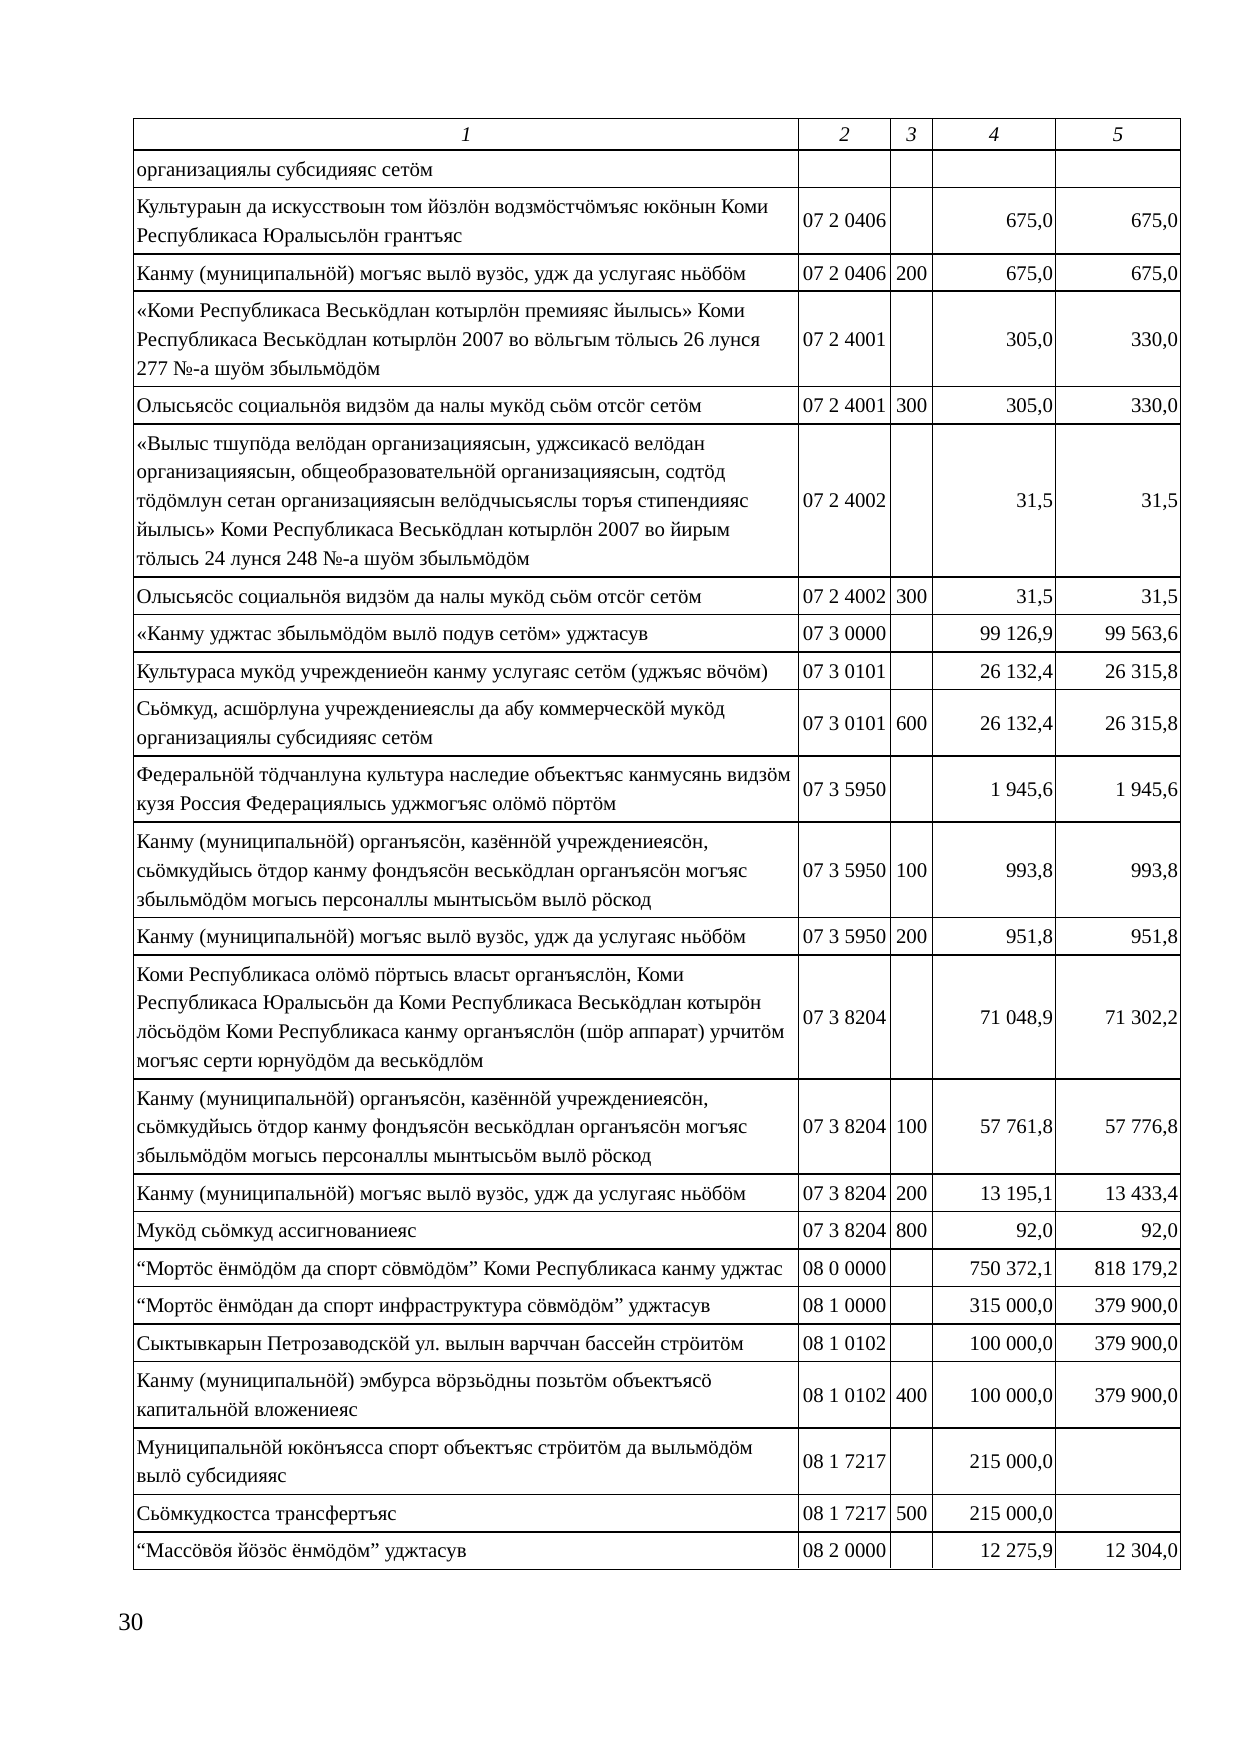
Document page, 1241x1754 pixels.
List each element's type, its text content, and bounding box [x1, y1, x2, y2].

table_cell 99 563,6 [1056, 615, 1180, 651]
table_cell 57 776,8 [1056, 1080, 1180, 1173]
table_cell 500 [891, 1495, 932, 1531]
table_cell 07 2 0406 [799, 188, 890, 253]
table_cell [891, 653, 932, 688]
table_cell [891, 151, 932, 187]
table_header 1 [134, 119, 798, 149]
table_cell 26 315,8 [1056, 690, 1180, 755]
table_cell Олысьясӧс социальнӧя видзӧм да налы мукӧд сьӧм отсӧг сетӧм [134, 387, 798, 423]
table_cell 08 1 0000 [799, 1287, 890, 1323]
table_cell Канму (муниципальнӧй) органъясӧн, казённӧй учреждениеясӧн, сьӧмкудйысь ӧтдор канму фондъясӧн веськӧдлан органъясӧн могъяс збыльмӧдӧм могысь персоналлы мынтысьӧм вылӧ рӧскод [134, 823, 798, 916]
table_cell 07 2 0406 [799, 255, 890, 290]
table_cell 600 [891, 690, 932, 755]
table_cell Олысьясӧс социальнӧя видзӧм да налы мукӧд сьӧм отсӧг сетӧм [134, 578, 798, 613]
table_cell Коми Республикаса олӧмӧ пӧртысь власьт органъяслӧн, Коми Республикаса Юралысьӧн да Коми Республикаса Веськӧдлан котырӧн лӧсьӧдӧм Коми Республикаса канму органъяслӧн (шӧр аппарат) урчитӧм могъяс серти юрнуӧдӧм да веськӧдлӧм [134, 956, 798, 1078]
table_cell 08 1 0102 [799, 1325, 890, 1361]
table_cell 13 195,1 [933, 1175, 1055, 1211]
table_cell «Коми Республикаса Веськӧдлан котырлӧн премияяс йылысь» Коми Республикаса Веськӧдлан котырлӧн 2007 во вӧльгым тӧлысь 26 лунся 277 №-а шуӧм збыльмӧдӧм [134, 292, 798, 386]
table_cell Канму (муниципальнӧй) могъяс вылӧ вузӧс, удж да услугаяс ньӧбӧм [134, 918, 798, 954]
table_cell 750 372,1 [933, 1250, 1055, 1286]
table_cell 92,0 [933, 1212, 1055, 1248]
table_cell 200 [891, 1175, 932, 1211]
table_cell “Массӧвӧя йӧзӧс ёнмӧдӧм” уджтасув [134, 1533, 798, 1568]
table_cell Канму (муниципальнӧй) органъясӧн, казённӧй учреждениеясӧн, сьӧмкудйысь ӧтдор канму фондъясӧн веськӧдлан органъясӧн могъяс збыльмӧдӧм могысь персоналлы мынтысьӧм вылӧ рӧскод [134, 1080, 798, 1173]
table_cell 07 3 8204 [799, 1212, 890, 1248]
table_cell «Вылыс тшупӧда велӧдан организацияясын, уджсикасӧ велӧдан организацияясын, общеобразовательнӧй организацияясын, содтӧд тӧдӧмлун сетан организацияясын велӧдчысьяслы торъя стипендияяс йылысь» Коми Республикаса Веськӧдлан котырлӧн 2007 во йирым тӧлысь 24 лунся 248 №-а шуӧм збыльмӧдӧм [134, 425, 798, 576]
table_cell 12 275,9 [933, 1533, 1055, 1568]
table_cell 31,5 [933, 425, 1055, 576]
table_cell [933, 151, 1055, 187]
table_cell 200 [891, 255, 932, 290]
table_cell [891, 1429, 932, 1493]
table_cell 100 000,0 [933, 1362, 1055, 1427]
table_cell 330,0 [1056, 387, 1180, 423]
table_cell [799, 151, 890, 187]
table_cell 100 [891, 823, 932, 916]
table_cell 379 900,0 [1056, 1325, 1180, 1361]
table_cell [1056, 1429, 1180, 1493]
table_cell “Мортӧс ёнмӧдан да спорт инфраструктура сӧвмӧдӧм” уджтасув [134, 1287, 798, 1323]
table_cell 1 945,6 [1056, 757, 1180, 821]
table_cell Мукӧд сьӧмкуд ассигнованиеяс [134, 1212, 798, 1248]
table_cell 305,0 [933, 292, 1055, 386]
table_cell 07 3 8204 [799, 1080, 890, 1173]
table_cell 215 000,0 [933, 1429, 1055, 1493]
table_cell 71 302,2 [1056, 956, 1180, 1078]
table_cell 71 048,9 [933, 956, 1055, 1078]
table_cell Сьӧмкуд, асшӧрлуна учреждениеяслы да абу коммерческӧй мукӧд организациялы субсидияяс сетӧм [134, 690, 798, 755]
table_cell 305,0 [933, 387, 1055, 423]
table_cell 07 3 0101 [799, 690, 890, 755]
table_cell 07 3 0000 [799, 615, 890, 651]
table_cell 26 132,4 [933, 690, 1055, 755]
table_cell 379 900,0 [1056, 1287, 1180, 1323]
table_cell [891, 1325, 932, 1361]
table_cell 26 315,8 [1056, 653, 1180, 688]
table_cell 675,0 [1056, 188, 1180, 253]
table_cell 993,8 [933, 823, 1055, 916]
table_cell организациялы субсидияяс сетӧм [134, 151, 798, 187]
table_header 3 [891, 119, 932, 149]
table_cell 92,0 [1056, 1212, 1180, 1248]
table_cell «Канму уджтас збыльмӧдӧм вылӧ подув сетӧм» уджтасув [134, 615, 798, 651]
table_cell [1056, 151, 1180, 187]
table_cell 07 2 4002 [799, 578, 890, 613]
table_cell [891, 615, 932, 651]
table_cell 400 [891, 1362, 932, 1427]
table_cell 07 3 8204 [799, 956, 890, 1078]
table_cell “Мортӧс ёнмӧдӧм да спорт сӧвмӧдӧм” Коми Республикаса канму уджтас [134, 1250, 798, 1286]
table_cell 08 1 7217 [799, 1495, 890, 1531]
table_cell 07 3 8204 [799, 1175, 890, 1211]
table_cell 951,8 [1056, 918, 1180, 954]
table_cell 818 179,2 [1056, 1250, 1180, 1286]
table_cell 57 761,8 [933, 1080, 1055, 1173]
table_cell 07 2 4002 [799, 425, 890, 576]
table_cell [891, 292, 932, 386]
table_cell Канму (муниципальнӧй) могъяс вылӧ вузӧс, удж да услугаяс ньӧбӧм [134, 1175, 798, 1211]
table_cell [891, 1250, 932, 1286]
table_cell 800 [891, 1212, 932, 1248]
table_cell Культураын да искусствоын том йӧзлӧн водзмӧстчӧмъяс юкӧнын Коми Республикаса Юралысьлӧн грантъяс [134, 188, 798, 253]
table_cell [1056, 1495, 1180, 1531]
table_cell 31,5 [1056, 578, 1180, 613]
table_cell 12 304,0 [1056, 1533, 1180, 1568]
table_cell Сыктывкарын Петрозаводскӧй ул. вылын варччан бассейн стрӧитӧм [134, 1325, 798, 1361]
table_cell 100 [891, 1080, 932, 1173]
table_cell [891, 425, 932, 576]
table_cell [891, 1287, 932, 1323]
table_cell 993,8 [1056, 823, 1180, 916]
table_header 4 [933, 119, 1055, 149]
table_cell 07 3 0101 [799, 653, 890, 688]
table_cell 315 000,0 [933, 1287, 1055, 1323]
table_cell [891, 188, 932, 253]
table_cell 07 2 4001 [799, 292, 890, 386]
table_cell 08 2 0000 [799, 1533, 890, 1568]
table_cell 13 433,4 [1056, 1175, 1180, 1211]
table_cell 31,5 [1056, 425, 1180, 576]
table_cell 07 3 5950 [799, 757, 890, 821]
table_cell 26 132,4 [933, 653, 1055, 688]
table_cell 07 3 5950 [799, 823, 890, 916]
table_cell 08 1 0102 [799, 1362, 890, 1427]
table_header 2 [799, 119, 890, 149]
table_cell 675,0 [933, 188, 1055, 253]
table_cell 675,0 [933, 255, 1055, 290]
table_header 5 [1056, 119, 1180, 149]
table_cell 100 000,0 [933, 1325, 1055, 1361]
table_cell Федеральнӧй тӧдчанлуна культура наследие объектъяс канмусянь видзӧм кузя Россия Федерациялысь уджмогъяс олӧмӧ пӧртӧм [134, 757, 798, 821]
table_cell 951,8 [933, 918, 1055, 954]
table_cell [891, 1533, 932, 1568]
table_cell [891, 956, 932, 1078]
table_cell 215 000,0 [933, 1495, 1055, 1531]
table_cell Канму (муниципальнӧй) могъяс вылӧ вузӧс, удж да услугаяс ньӧбӧм [134, 255, 798, 290]
table_cell 675,0 [1056, 255, 1180, 290]
table_cell 08 0 0000 [799, 1250, 890, 1286]
table_cell [891, 757, 932, 821]
table_cell 200 [891, 918, 932, 954]
table_cell 31,5 [933, 578, 1055, 613]
table_cell Сьӧмкудкостса трансфертъяс [134, 1495, 798, 1531]
table_cell 08 1 7217 [799, 1429, 890, 1493]
table_cell 330,0 [1056, 292, 1180, 386]
table_cell 379 900,0 [1056, 1362, 1180, 1427]
table_cell 99 126,9 [933, 615, 1055, 651]
table_cell 1 945,6 [933, 757, 1055, 821]
table_cell 07 3 5950 [799, 918, 890, 954]
table_cell 07 2 4001 [799, 387, 890, 423]
table_cell Культураса мукӧд учреждениеӧн канму услугаяс сетӧм (уджъяс вӧчӧм) [134, 653, 798, 688]
table_cell Муниципальнӧй юкӧнъясса спорт объектъяс стрӧитӧм да выльмӧдӧм вылӧ субсидияяс [134, 1429, 798, 1493]
table_cell 300 [891, 387, 932, 423]
table_cell 300 [891, 578, 932, 613]
table_cell Канму (муниципальнӧй) эмбурса вӧрзьӧдны позьтӧм объектъясӧ капитальнӧй вложениеяс [134, 1362, 798, 1427]
